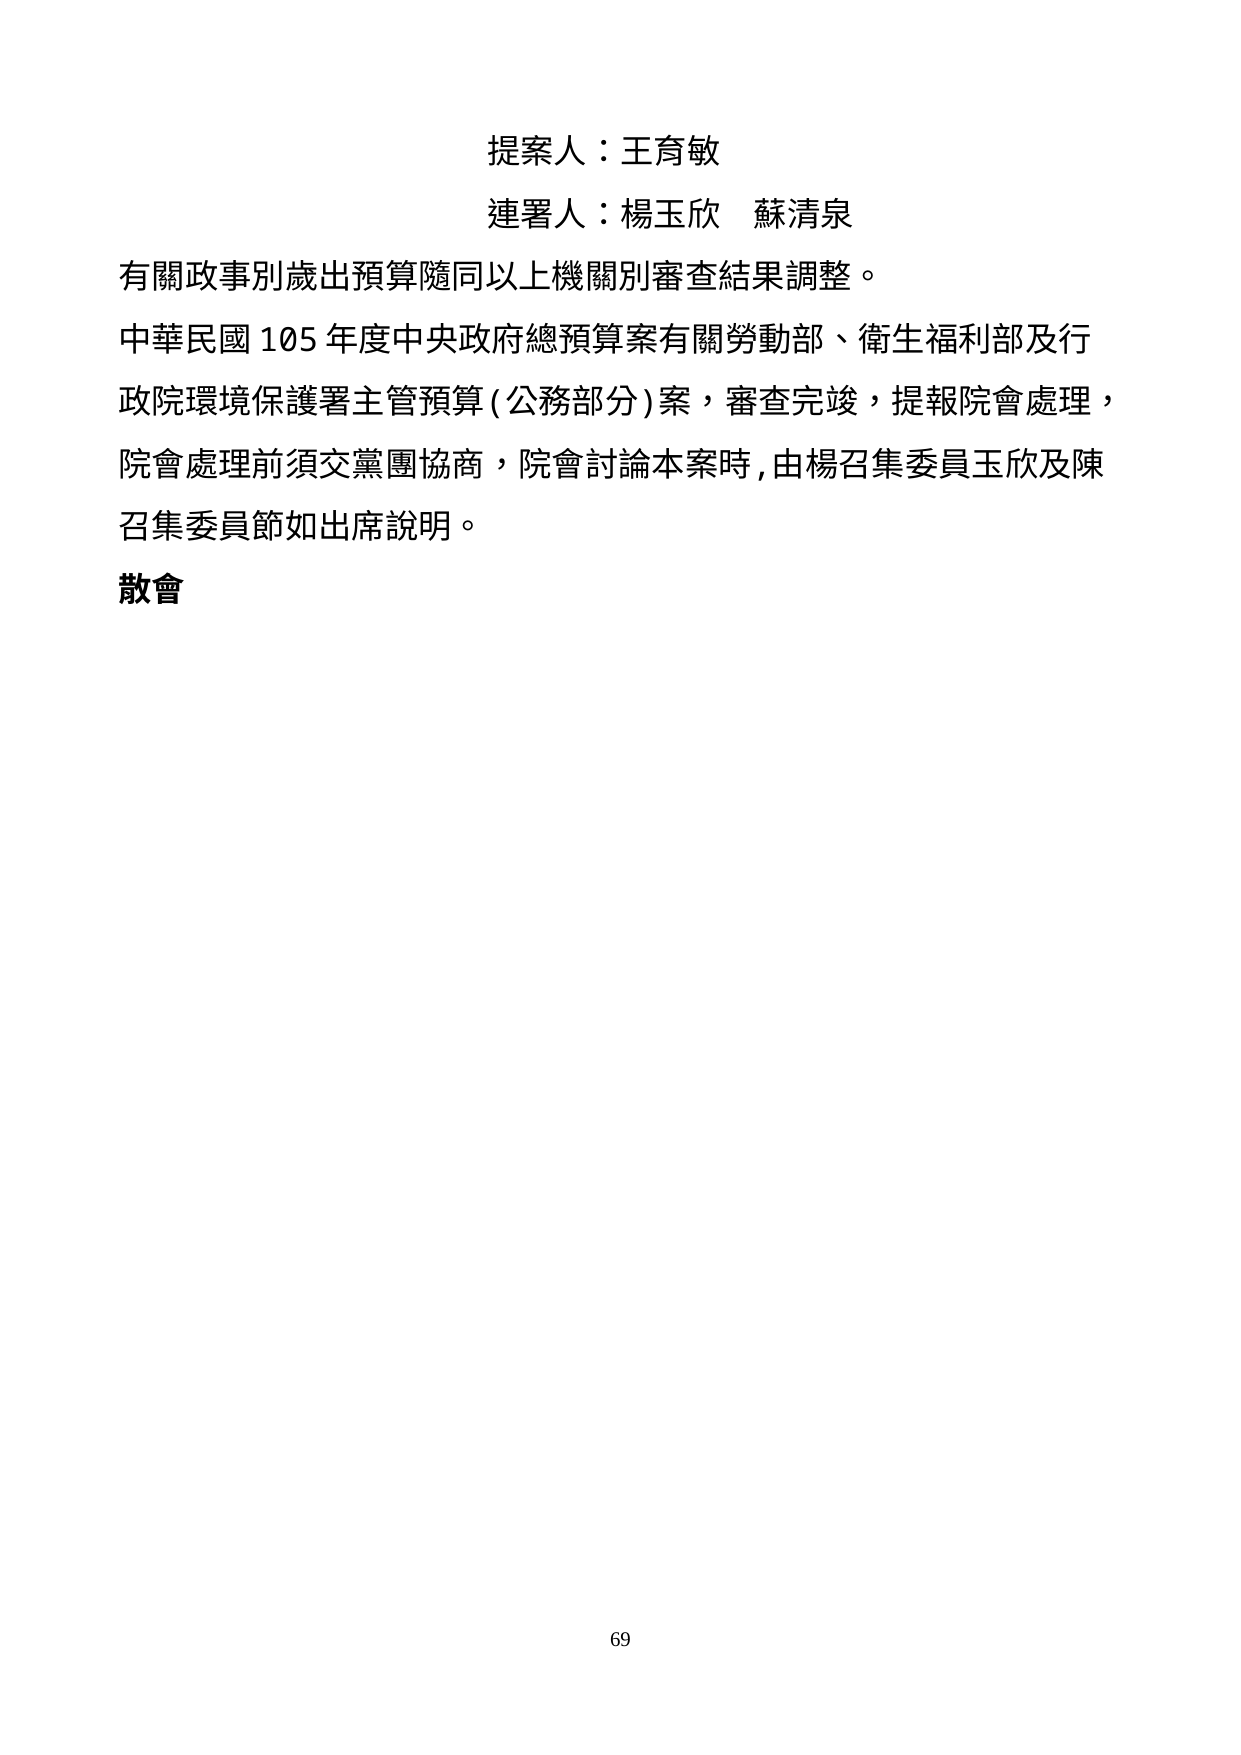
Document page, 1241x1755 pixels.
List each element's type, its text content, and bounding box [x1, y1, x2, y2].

text 連署人：楊玉欣 蘇清泉 [118, 170, 1122, 233]
text 中華民國105年度中央政府總預算案有關勞動部、衛生福利部及行政院環境保護署主管預算(公務部分)案，審查完竣，提報院會處理，院會處理前須交黨團協商，院會討論本案時,由楊召集委員玉欣及陳召集委員節如出席說明。 [118, 295, 1122, 545]
text 有關政事別歲出預算隨同以上機關別審查結果調整。 [118, 233, 1122, 295]
text 散會 [118, 545, 1122, 608]
text 提案人：王育敏 [118, 108, 1122, 170]
